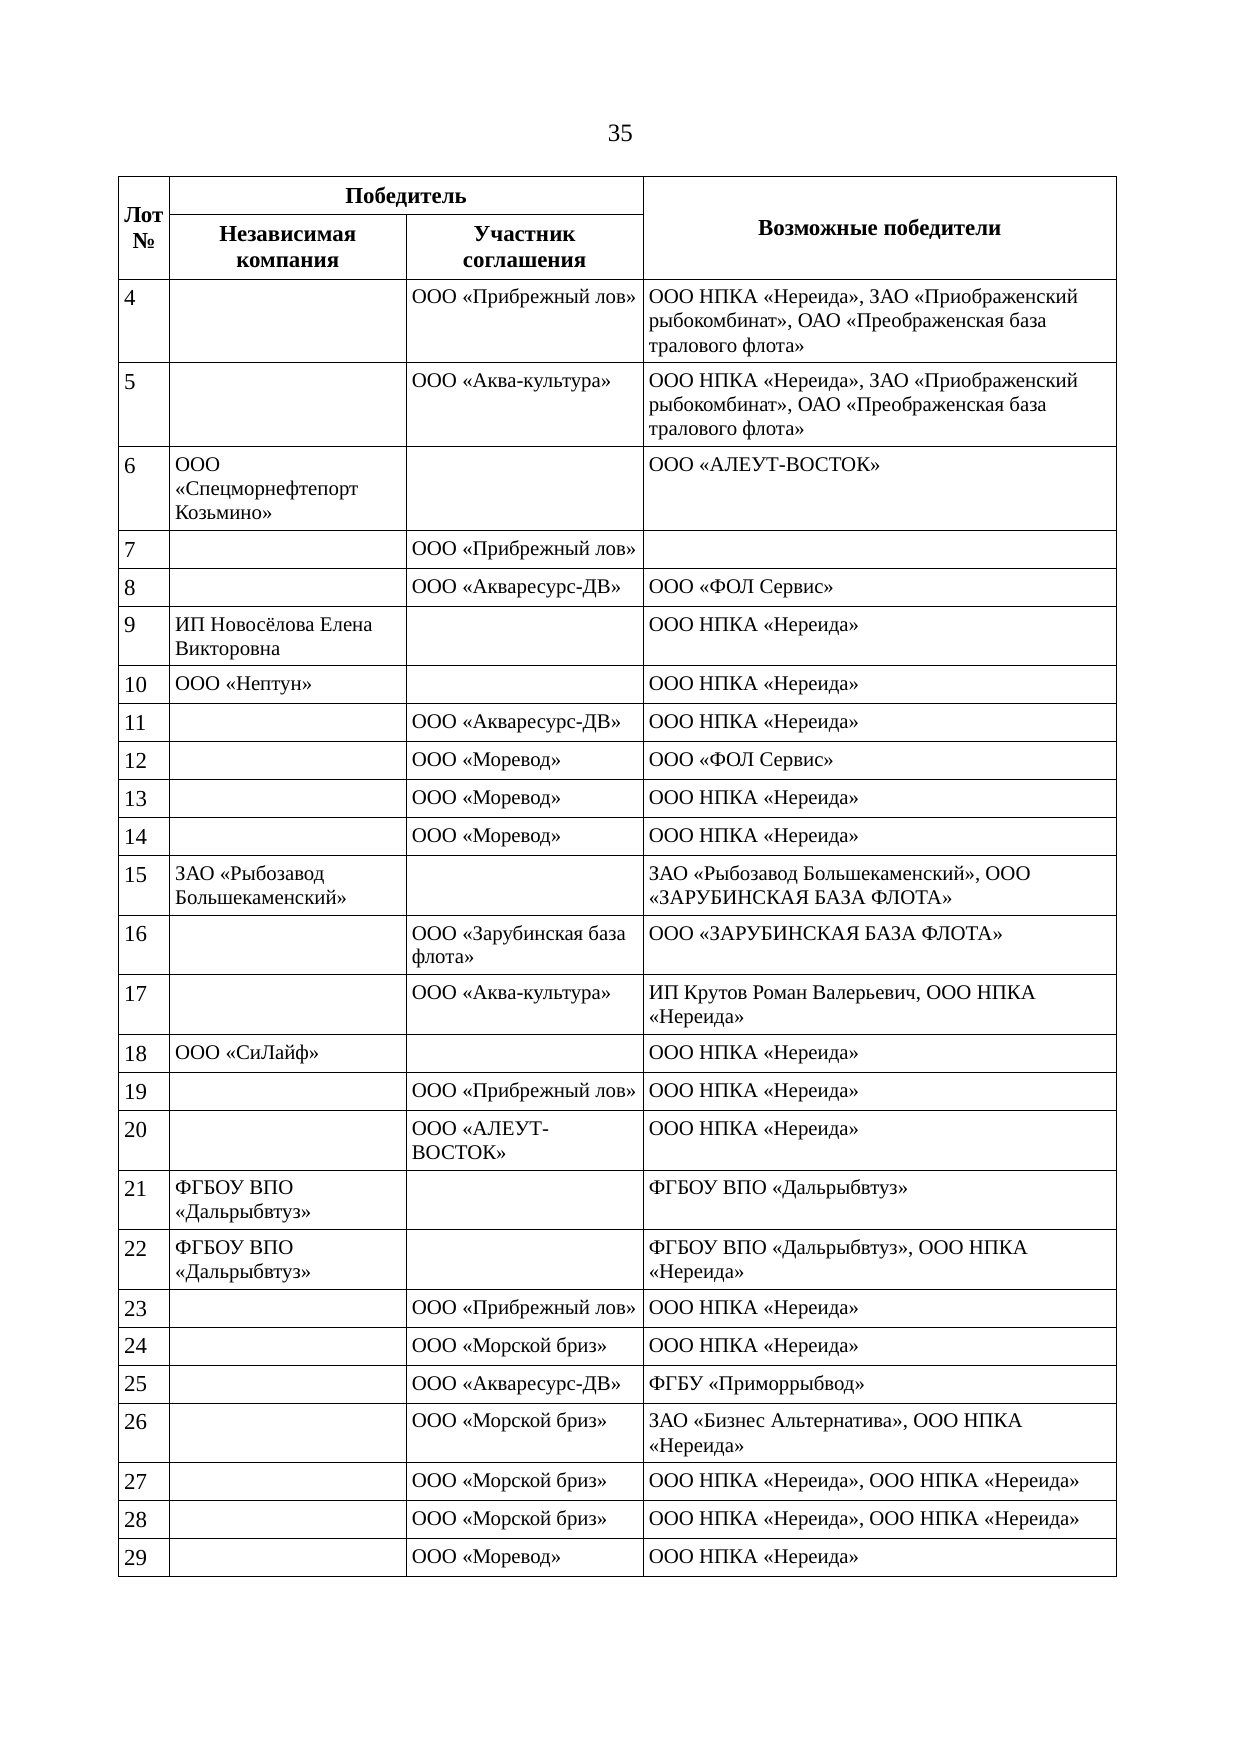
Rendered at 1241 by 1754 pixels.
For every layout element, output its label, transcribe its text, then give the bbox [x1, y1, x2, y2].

table_cell [170, 742, 406, 779]
table_cell ООО НПКА «Нереида» [644, 666, 1116, 703]
table_cell ООО НПКА «Нереида», ЗАО «Приображенский рыбокомбинат», ОАО «Преображенская база тралового флота» [644, 363, 1116, 446]
table_cell ООО «Акваресурс-ДВ» [407, 1366, 643, 1403]
table_cell [170, 704, 406, 741]
table_cell [170, 818, 406, 855]
table_cell ООО «Прибрежный лов» [407, 531, 643, 568]
table_cell 12 [119, 742, 169, 779]
table_header Возможные победители [644, 177, 1116, 278]
table_cell [170, 1328, 406, 1365]
table_header Лот№ [119, 177, 169, 278]
table_cell ФГБОУ ВПО «Дальрыбвтуз», ООО НПКА «Нереида» [644, 1230, 1116, 1289]
table_cell [170, 1463, 406, 1500]
table_cell ООО «Моревод» [407, 780, 643, 817]
table_cell [170, 1366, 406, 1403]
table_cell 23 [119, 1290, 169, 1327]
table_cell ООО «Аква-культура» [407, 975, 643, 1034]
table_cell ООО НПКА «Нереида» [644, 1539, 1116, 1576]
table_cell 6 [119, 447, 169, 530]
table_cell ИП Крутов Роман Валерьевич, ООО НПКА «Нереида» [644, 975, 1116, 1034]
table_cell ООО «Акваресурс-ДВ» [407, 704, 643, 741]
table_cell [170, 280, 406, 362]
table_cell ФГБОУ ВПО «Дальрыбвтуз» [644, 1171, 1116, 1229]
table_cell 19 [119, 1073, 169, 1110]
table_cell [170, 780, 406, 817]
table_cell ФГБУ «Приморрыбвод» [644, 1366, 1116, 1403]
table_cell 14 [119, 818, 169, 855]
table_cell ООО НПКА «Нереида» [644, 1073, 1116, 1110]
table_cell ООО «Акваресурс-ДВ» [407, 569, 643, 606]
table_cell 7 [119, 531, 169, 568]
table_cell ЗАО «Рыбозавод Большекаменский» [170, 856, 406, 914]
table_cell 28 [119, 1501, 169, 1538]
table_cell ООО «Моревод» [407, 742, 643, 779]
table_cell [170, 1404, 406, 1462]
table_cell 8 [119, 569, 169, 606]
table_cell 25 [119, 1366, 169, 1403]
table_cell ООО «ФОЛ Сервис» [644, 569, 1116, 606]
table_cell ООО «Морской бриз» [407, 1328, 643, 1365]
table_cell ООО «Моревод» [407, 1539, 643, 1576]
table_cell ООО «ФОЛ Сервис» [644, 742, 1116, 779]
table_cell 5 [119, 363, 169, 446]
table_cell ИП Новосёлова Елена Викторовна [170, 607, 406, 665]
table_cell ООО «Морской бриз» [407, 1463, 643, 1500]
table_cell ФГБОУ ВПО «Дальрыбвтуз» [170, 1171, 406, 1229]
table_cell ООО «Спецморнефтепорт Козьмино» [170, 447, 406, 530]
table_cell ООО «СиЛайф» [170, 1035, 406, 1072]
table_cell 13 [119, 780, 169, 817]
table_cell 9 [119, 607, 169, 665]
table_cell [170, 569, 406, 606]
table_cell [170, 916, 406, 974]
table_cell ООО НПКА «Нереида», ООО НПКА «Нереида» [644, 1463, 1116, 1500]
table_cell [407, 666, 643, 703]
table_cell ООО НПКА «Нереида» [644, 1111, 1116, 1169]
table_cell ООО «Зарубинская база флота» [407, 916, 643, 974]
table_cell [407, 447, 643, 530]
table_cell [170, 363, 406, 446]
table_cell [170, 1073, 406, 1110]
table_cell Независимая компания [170, 215, 406, 278]
table_cell ООО НПКА «Нереида», ООО НПКА «Нереида» [644, 1501, 1116, 1538]
table_cell [407, 1230, 643, 1289]
table_header Победитель [170, 177, 643, 214]
table_cell [170, 1501, 406, 1538]
table_cell 27 [119, 1463, 169, 1500]
table_cell [407, 1171, 643, 1229]
table_cell 21 [119, 1171, 169, 1229]
table_cell ООО НПКА «Нереида» [644, 607, 1116, 665]
table_cell 17 [119, 975, 169, 1034]
table_cell [170, 1290, 406, 1327]
table_cell [407, 856, 643, 914]
table_cell ООО НПКА «Нереида» [644, 1290, 1116, 1327]
table_cell [407, 607, 643, 665]
table_cell [644, 531, 1116, 568]
table_cell ООО «Прибрежный лов» [407, 1290, 643, 1327]
table_cell 16 [119, 916, 169, 974]
table_cell ООО «Прибрежный лов» [407, 1073, 643, 1110]
table_cell [170, 1111, 406, 1169]
table_cell ООО НПКА «Нереида» [644, 1328, 1116, 1365]
table_cell 4 [119, 280, 169, 362]
table_cell ООО «Аква-культура» [407, 363, 643, 446]
table_cell 22 [119, 1230, 169, 1289]
table_cell ООО НПКА «Нереида» [644, 818, 1116, 855]
table_cell ООО «Моревод» [407, 818, 643, 855]
table_cell 15 [119, 856, 169, 914]
table_cell Участник соглашения [407, 215, 643, 278]
table_cell ООО «Нептун» [170, 666, 406, 703]
table_cell ЗАО «Рыбозавод Большекаменский», ООО «ЗАРУБИНСКАЯ БАЗА ФЛОТА» [644, 856, 1116, 914]
table_cell ООО НПКА «Нереида» [644, 1035, 1116, 1072]
table_cell ООО «АЛЕУТ-ВОСТОК» [407, 1111, 643, 1169]
table_cell ООО «АЛЕУТ-ВОСТОК» [644, 447, 1116, 530]
table_cell ООО НПКА «Нереида», ЗАО «Приображенский рыбокомбинат», ОАО «Преображенская база тралового флота» [644, 280, 1116, 362]
table_cell [170, 975, 406, 1034]
table_cell ООО «Морской бриз» [407, 1501, 643, 1538]
table_cell ООО НПКА «Нереида» [644, 780, 1116, 817]
table_cell ООО «Прибрежный лов» [407, 280, 643, 362]
table_cell ООО «Морской бриз» [407, 1404, 643, 1462]
table_cell 10 [119, 666, 169, 703]
table_cell 18 [119, 1035, 169, 1072]
table_cell ООО «ЗАРУБИНСКАЯ БАЗА ФЛОТА» [644, 916, 1116, 974]
table_cell [170, 1539, 406, 1576]
table_cell 29 [119, 1539, 169, 1576]
table_cell [170, 531, 406, 568]
table_cell [407, 1035, 643, 1072]
table_cell 11 [119, 704, 169, 741]
table_cell 24 [119, 1328, 169, 1365]
table_cell ЗАО «Бизнес Альтернатива», ООО НПКА «Нереида» [644, 1404, 1116, 1462]
table_cell ФГБОУ ВПО «Дальрыбвтуз» [170, 1230, 406, 1289]
table_cell ООО НПКА «Нереида» [644, 704, 1116, 741]
table_cell 26 [119, 1404, 169, 1462]
table_cell 20 [119, 1111, 169, 1169]
